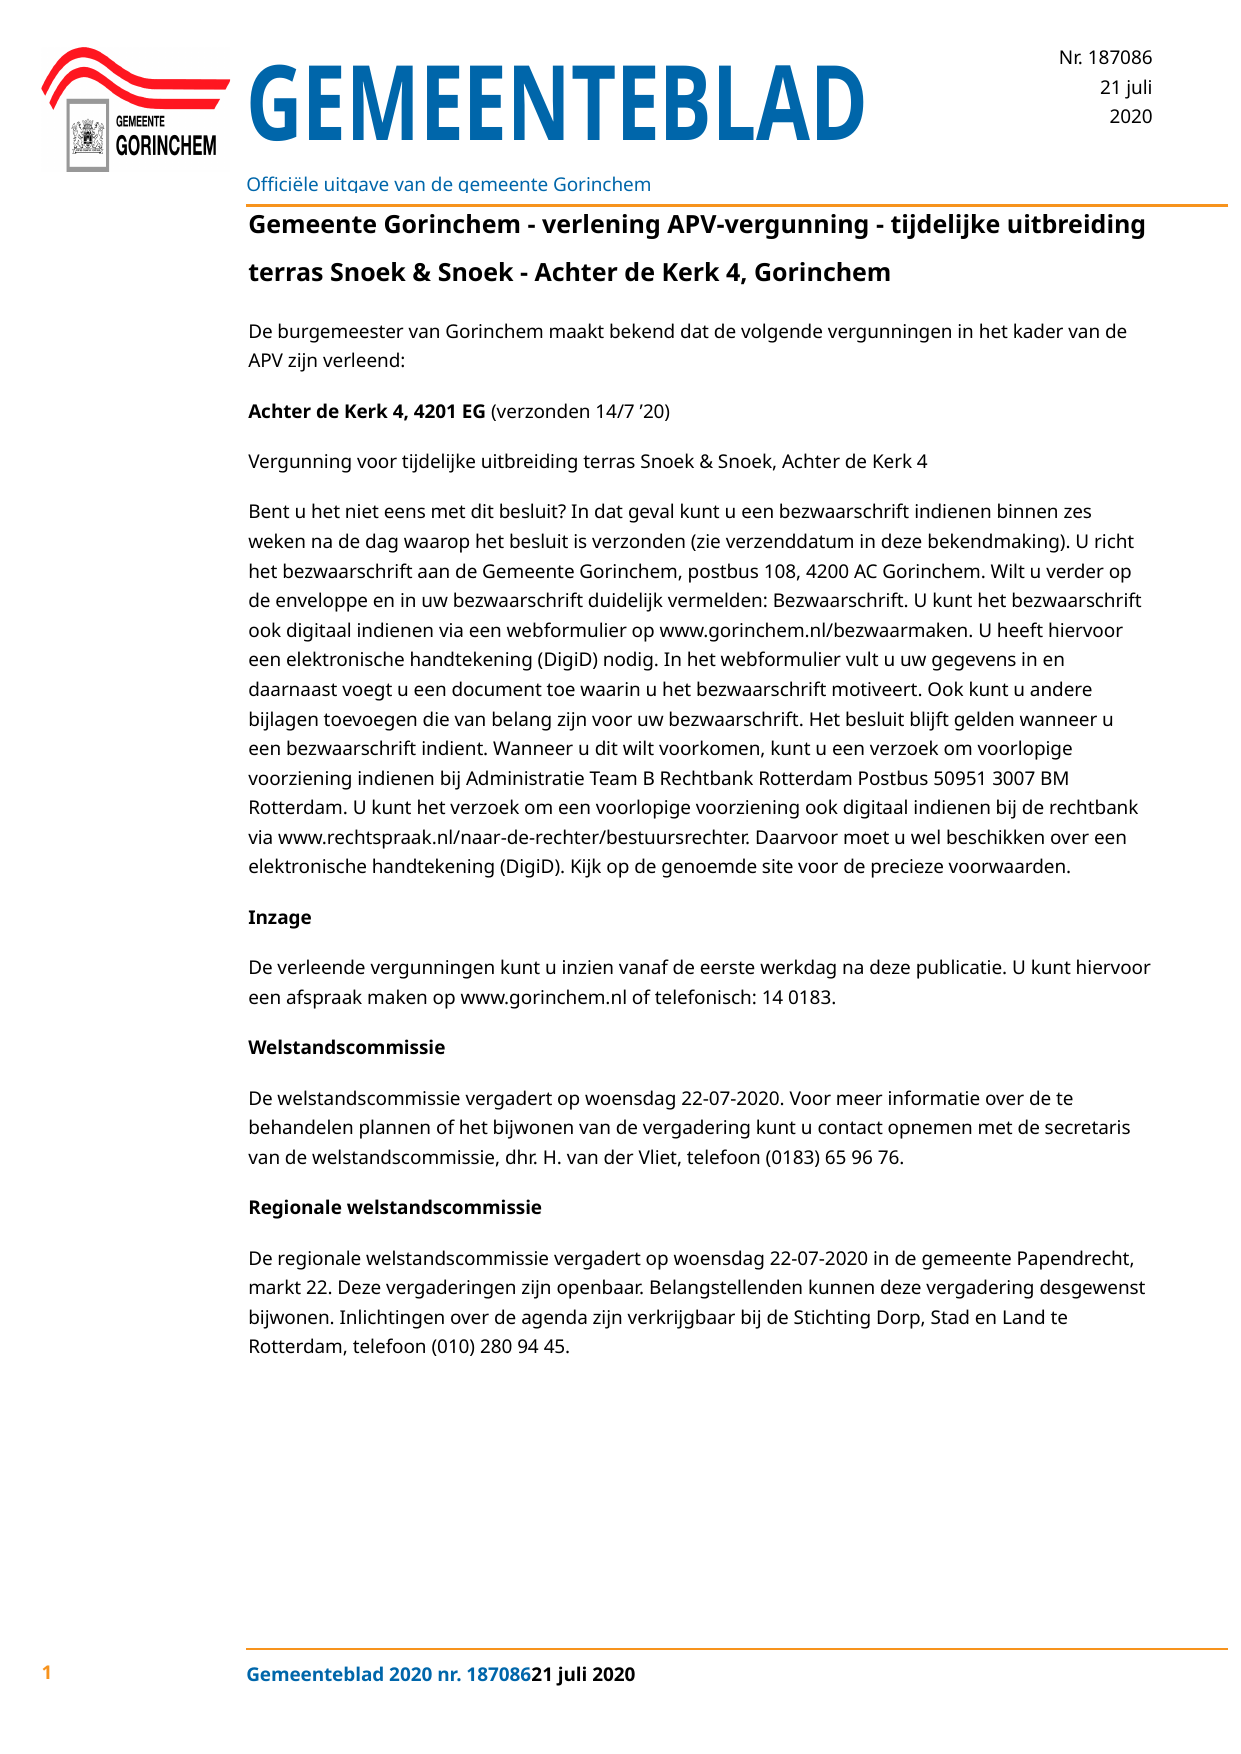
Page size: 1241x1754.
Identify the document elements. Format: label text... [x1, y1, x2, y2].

text De burgemeester van Gorinchem maakt bekend dat de volgende vergunningen in het kader van de APV zijn verleend: [248, 318, 1152, 373]
text Welstandscommissie [248, 1034, 1152, 1060]
text Achter de Kerk 4, 4201 EG (verzonden 14/7 ’20) [248, 398, 1152, 424]
text Inzage [248, 904, 1152, 930]
picture [41, 47, 231, 172]
text De verleende vergunningen kunt u inzien vanaf de eerste werkdag na deze publicatie. U kunt hiervoor een afspraak maken op www.gorinchem.nl of telefonisch: 14 0183. [248, 954, 1152, 1010]
text Bent u het niet eens met dit besluit? In dat geval kunt u een bezwaarschrift indienen binnen zes weken na de dag waarop het besluit is verzonden (zie verzenddatum in deze bekendmaking). U richt het bezwaarschrift aan de Gemeente Gorinchem, postbus 108, 4200 AC Gorinchem. Wilt u verder op de enveloppe en in uw bezwaarschrift duidelijk vermelden: Bezwaarschrift. U kunt het bezwaarschrift ook digitaal indienen via een webformulier op www.gorinchem.nl/bezwaarmaken. U heeft hiervoor een elektronische handtekening (DigiD) nodig. In het webformulier vult u uw gegevens in en daarnaast voegt u een document toe waarin u het bezwaarschrift motiveert. Ook kunt u andere bijlagen toevoegen die van belang zijn voor uw bezwaarschrift. Het besluit blijft gelden wanneer u een bezwaarschrift indient. Wanneer u dit wilt voorkomen, kunt u een verzoek om voorlopige voorziening indienen bij Administratie Team B Rechtbank Rotterdam Postbus 50951 3007 BM Rotterdam. U kunt het verzoek om een voorlopige voorziening ook digitaal indienen bij de rechtbank via www.rechtspraak.nl/naar-de-rechter/bestuursrechter. Daarvoor moet u wel beschikken over een elektronische handtekening (DigiD). Kijk op de genoemde site voor de precieze voorwaarden. [248, 499, 1152, 879]
text De regionale welstandscommissie vergadert op woensdag 22-07-2020 in de gemeente Papendrecht, markt 22. Deze vergaderingen zijn openbaar. Belangstellenden kunnen deze vergadering desgewenst bijwonen. Inlichtingen over de agenda zijn verkrijgbaar bij de Stichting Dorp, Stad en Land te Rotterdam, telefoon (010) 280 94 45. [248, 1245, 1152, 1359]
text Regionale welstandscommissie [248, 1194, 1152, 1220]
text De welstandscommissie vergadert op woensdag 22-07-2020. Voor meer informatie over de te behandelen plannen of het bijwonen van de vergadering kunt u contact opnemen met de secretaris van de welstandscommissie, dhr. H. van der Vliet, telefoon (0183) 65 96 76. [248, 1085, 1152, 1170]
text Vergunning voor tijdelijke uitbreiding terras Snoek & Snoek, Achter de Kerk 4 [248, 448, 1152, 474]
text Gemeente Gorinchem - verlening APV-vergunning - tijdelijke uitbreiding terras Snoek & Snoek - Achter de Kerk 4, Gorinchem [248, 207, 1152, 288]
